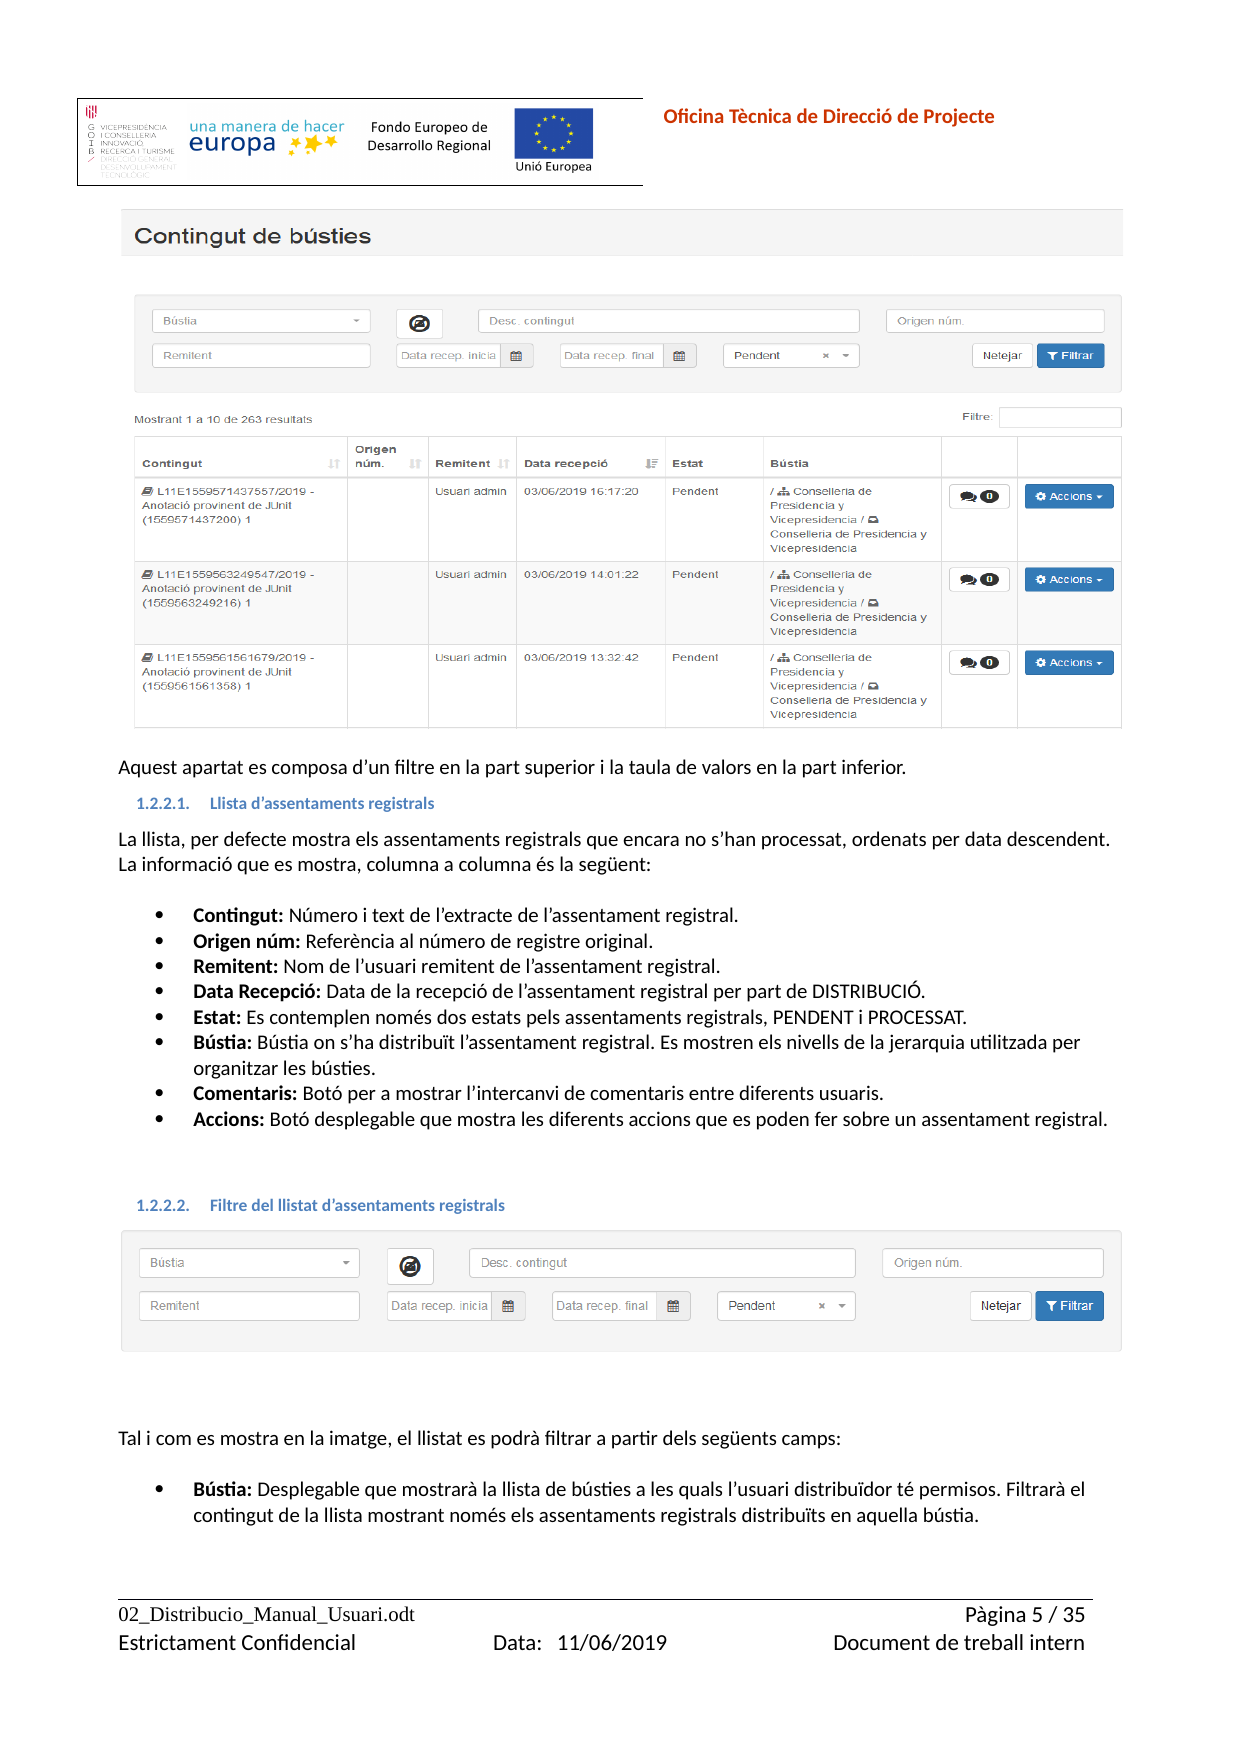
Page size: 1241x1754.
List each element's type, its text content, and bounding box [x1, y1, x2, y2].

list Estat: Es contemplen només dos estats pels assentaments registrals, PENDENT i PROCESSAT. [156, 1004, 1122, 1029]
subtitle Filtre del llistat d’assentaments registrals [136, 1194, 1122, 1216]
list Bústia: Desplegable que mostrarà la llista de bústies a les quals l’usuari distribuïdor té permisos. Filtrarà el contingut de la llista mostrant només els assentaments registrals distribuïts en aquella bústia. [156, 1476, 1122, 1527]
text Aquest apartat es composa d’un filtre en la part superior i la taula de valors en la part inferior. [118, 754, 1122, 780]
list Contingut: Número i text de l’extracte de l’assentament registral. [156, 902, 1122, 928]
list Data Recepció: Data de la recepció de l’assentament registral per part de DISTRIBUCIÓ. [156, 979, 1122, 1004]
picture [121, 209, 1124, 729]
list Accions: Botó desplegable que mostra les diferents accions que es poden fer sobre un assentament registral. [156, 1106, 1122, 1131]
text Tal i com es mostra en la imatge, el llistat es podrà filtrar a partir dels següents camps: [118, 1426, 1122, 1451]
list Comentaris: Botó per a mostrar l’intercanvi de comentaris entre diferents usuaris. [156, 1080, 1122, 1106]
picture [187, 103, 599, 180]
text La llista, per defecte mostra els assentaments registrals que encara no s’han processat, ordenats per data descendent. La informació que es mostra, columna a columna és la següent: [118, 826, 1122, 877]
list Origen núm: Referència al número de registre original. [156, 928, 1122, 953]
list Bústia: Bústia on s’ha distribuït l’assentament registral. Es mostren els nivells de la jerarquia utilitzada per organitzar les bústies. [156, 1029, 1122, 1080]
subtitle Llista d’assentaments registrals [136, 792, 1122, 814]
picture [118, 1228, 1123, 1352]
picture [82, 103, 181, 180]
list Remitent: Nom de l’usuari remitent de l’assentament registral. [156, 953, 1122, 979]
